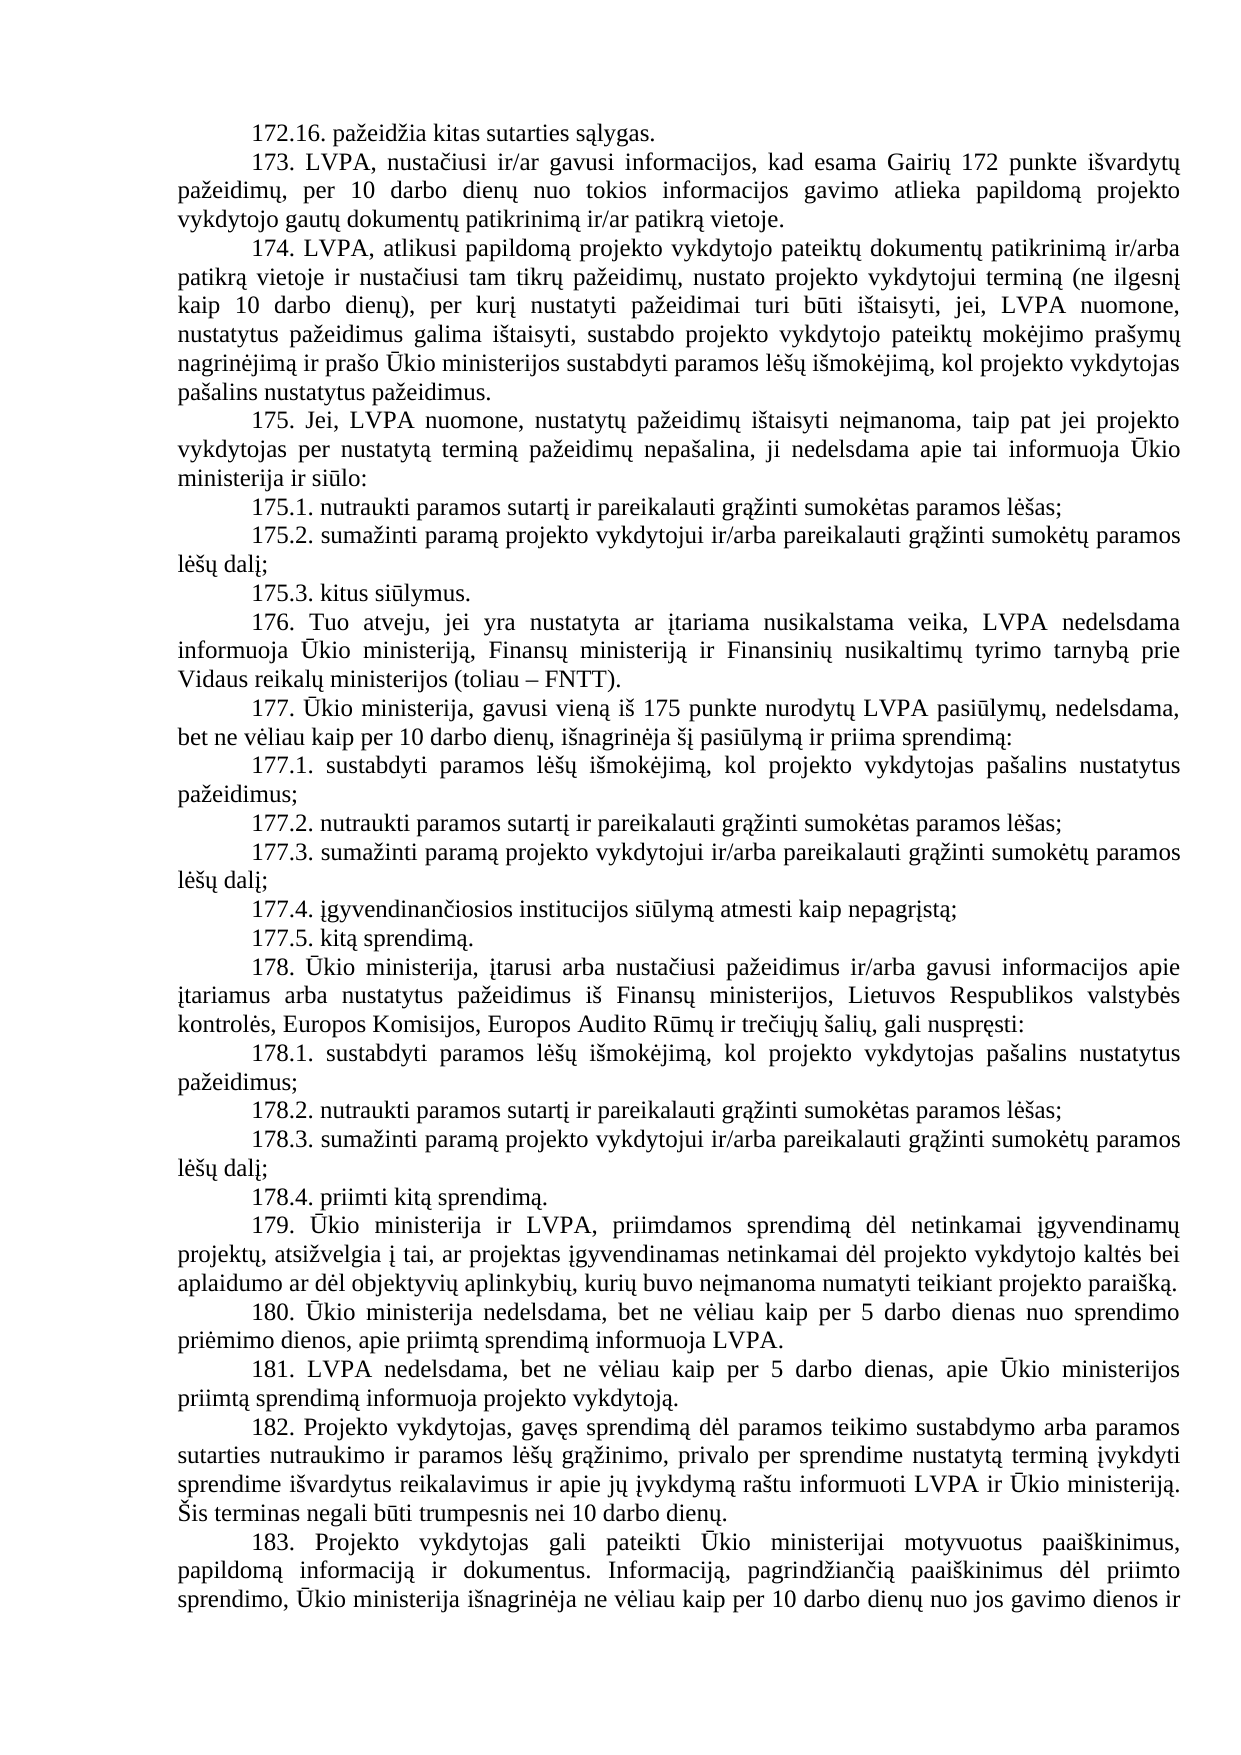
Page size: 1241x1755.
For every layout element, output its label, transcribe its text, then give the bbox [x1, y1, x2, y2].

text 178.1. sustabdyti paramos lėšų išmokėjimą, kol projekto vykdytojas pašalins nustatytus pažeidimus; [177, 1038, 1181, 1096]
text 175.2. sumažinti paramą projekto vykdytojui ir/arba pareikalauti grąžinti sumokėtų paramos lėšų dalį; [177, 521, 1181, 578]
text 177.5. kitą sprendimą. [177, 923, 1181, 952]
text 175.3. kitus siūlymus. [177, 578, 1181, 607]
text 183. Projekto vykdytojas gali pateikti Ūkio ministerijai motyvuotus paaiškinimus, papildomą informaciją ir dokumentus. Informaciją, pagrindžiančią paaiškinimus dėl priimto sprendimo, Ūkio ministerija išnagrinėja ne vėliau kaip per 10 darbo dienų nuo jos gavimo dienos ir [177, 1527, 1181, 1613]
text 177.1. sustabdyti paramos lėšų išmokėjimą, kol projekto vykdytojas pašalins nustatytus pažeidimus; [177, 751, 1181, 808]
text 182. Projekto vykdytojas, gavęs sprendimą dėl paramos teikimo sustabdymo arba paramos sutarties nutraukimo ir paramos lėšų grąžinimo, privalo per sprendime nustatytą terminą įvykdyti sprendime išvardytus reikalavimus ir apie jų įvykdymą raštu informuoti LVPA ir Ūkio ministeriją. Šis terminas negali būti trumpesnis nei 10 darbo dienų. [177, 1412, 1181, 1527]
text 177.4. įgyvendinančiosios institucijos siūlymą atmesti kaip nepagrįstą; [177, 894, 1181, 923]
text 178.3. sumažinti paramą projekto vykdytojui ir/arba pareikalauti grąžinti sumokėtų paramos lėšų dalį; [177, 1124, 1181, 1182]
text 178.4. priimti kitą sprendimą. [177, 1182, 1181, 1211]
text 177. Ūkio ministerija, gavusi vieną iš 175 punkte nurodytų LVPA pasiūlymų, nedelsdama, bet ne vėliau kaip per 10 darbo dienų, išnagrinėja šį pasiūlymą ir priima sprendimą: [177, 693, 1181, 751]
text 179. Ūkio ministerija ir LVPA, priimdamos sprendimą dėl netinkamai įgyvendinamų projektų, atsižvelgia į tai, ar projektas įgyvendinamas netinkamai dėl projekto vykdytojo kaltės bei aplaidumo ar dėl objektyvių aplinkybių, kurių buvo neįmanoma numatyti teikiant projekto paraišką. [177, 1211, 1181, 1297]
text 180. Ūkio ministerija nedelsdama, bet ne vėliau kaip per 5 darbo dienas nuo sprendimo priėmimo dienos, apie priimtą sprendimą informuoja LVPA. [177, 1297, 1181, 1354]
text 175. Jei, LVPA nuomone, nustatytų pažeidimų ištaisyti neįmanoma, taip pat jei projekto vykdytojas per nustatytą terminą pažeidimų nepašalina, ji nedelsdama apie tai informuoja Ūkio ministerija ir siūlo: [177, 406, 1181, 492]
text 177.3. sumažinti paramą projekto vykdytojui ir/arba pareikalauti grąžinti sumokėtų paramos lėšų dalį; [177, 837, 1181, 894]
text 174. LVPA, atlikusi papildomą projekto vykdytojo pateiktų dokumentų patikrinimą ir/arba patikrą vietoje ir nustačiusi tam tikrų pažeidimų, nustato projekto vykdytojui terminą (ne ilgesnį kaip 10 darbo dienų), per kurį nustatyti pažeidimai turi būti ištaisyti, jei, LVPA nuomone, nustatytus pažeidimus galima ištaisyti, sustabdo projekto vykdytojo pateiktų mokėjimo prašymų nagrinėjimą ir prašo Ūkio ministerijos sustabdyti paramos lėšų išmokėjimą, kol projekto vykdytojas pašalins nustatytus pažeidimus. [177, 233, 1181, 406]
text 178. Ūkio ministerija, įtarusi arba nustačiusi pažeidimus ir/arba gavusi informacijos apie įtariamus arba nustatytus pažeidimus iš Finansų ministerijos, Lietuvos Respublikos valstybės kontrolės, Europos Komisijos, Europos Audito Rūmų ir trečiųjų šalių, gali nuspręsti: [177, 952, 1181, 1038]
text 176. Tuo atveju, jei yra nustatyta ar įtariama nusikalstama veika, LVPA nedelsdama informuoja Ūkio ministeriją, Finansų ministeriją ir Finansinių nusikaltimų tyrimo tarnybą prie Vidaus reikalų ministerijos (toliau – FNTT). [177, 607, 1181, 693]
text 175.1. nutraukti paramos sutartį ir pareikalauti grąžinti sumokėtas paramos lėšas; [177, 492, 1181, 521]
text 181. LVPA nedelsdama, bet ne vėliau kaip per 5 darbo dienas, apie Ūkio ministerijos priimtą sprendimą informuoja projekto vykdytoją. [177, 1354, 1181, 1412]
text 172.16. pažeidžia kitas sutarties sąlygas. [177, 118, 1181, 147]
text 173. LVPA, nustačiusi ir/ar gavusi informacijos, kad esama Gairių 172 punkte išvardytų pažeidimų, per 10 darbo dienų nuo tokios informacijos gavimo atlieka papildomą projekto vykdytojo gautų dokumentų patikrinimą ir/ar patikrą vietoje. [177, 147, 1181, 233]
text 177.2. nutraukti paramos sutartį ir pareikalauti grąžinti sumokėtas paramos lėšas; [177, 808, 1181, 837]
text 178.2. nutraukti paramos sutartį ir pareikalauti grąžinti sumokėtas paramos lėšas; [177, 1096, 1181, 1124]
